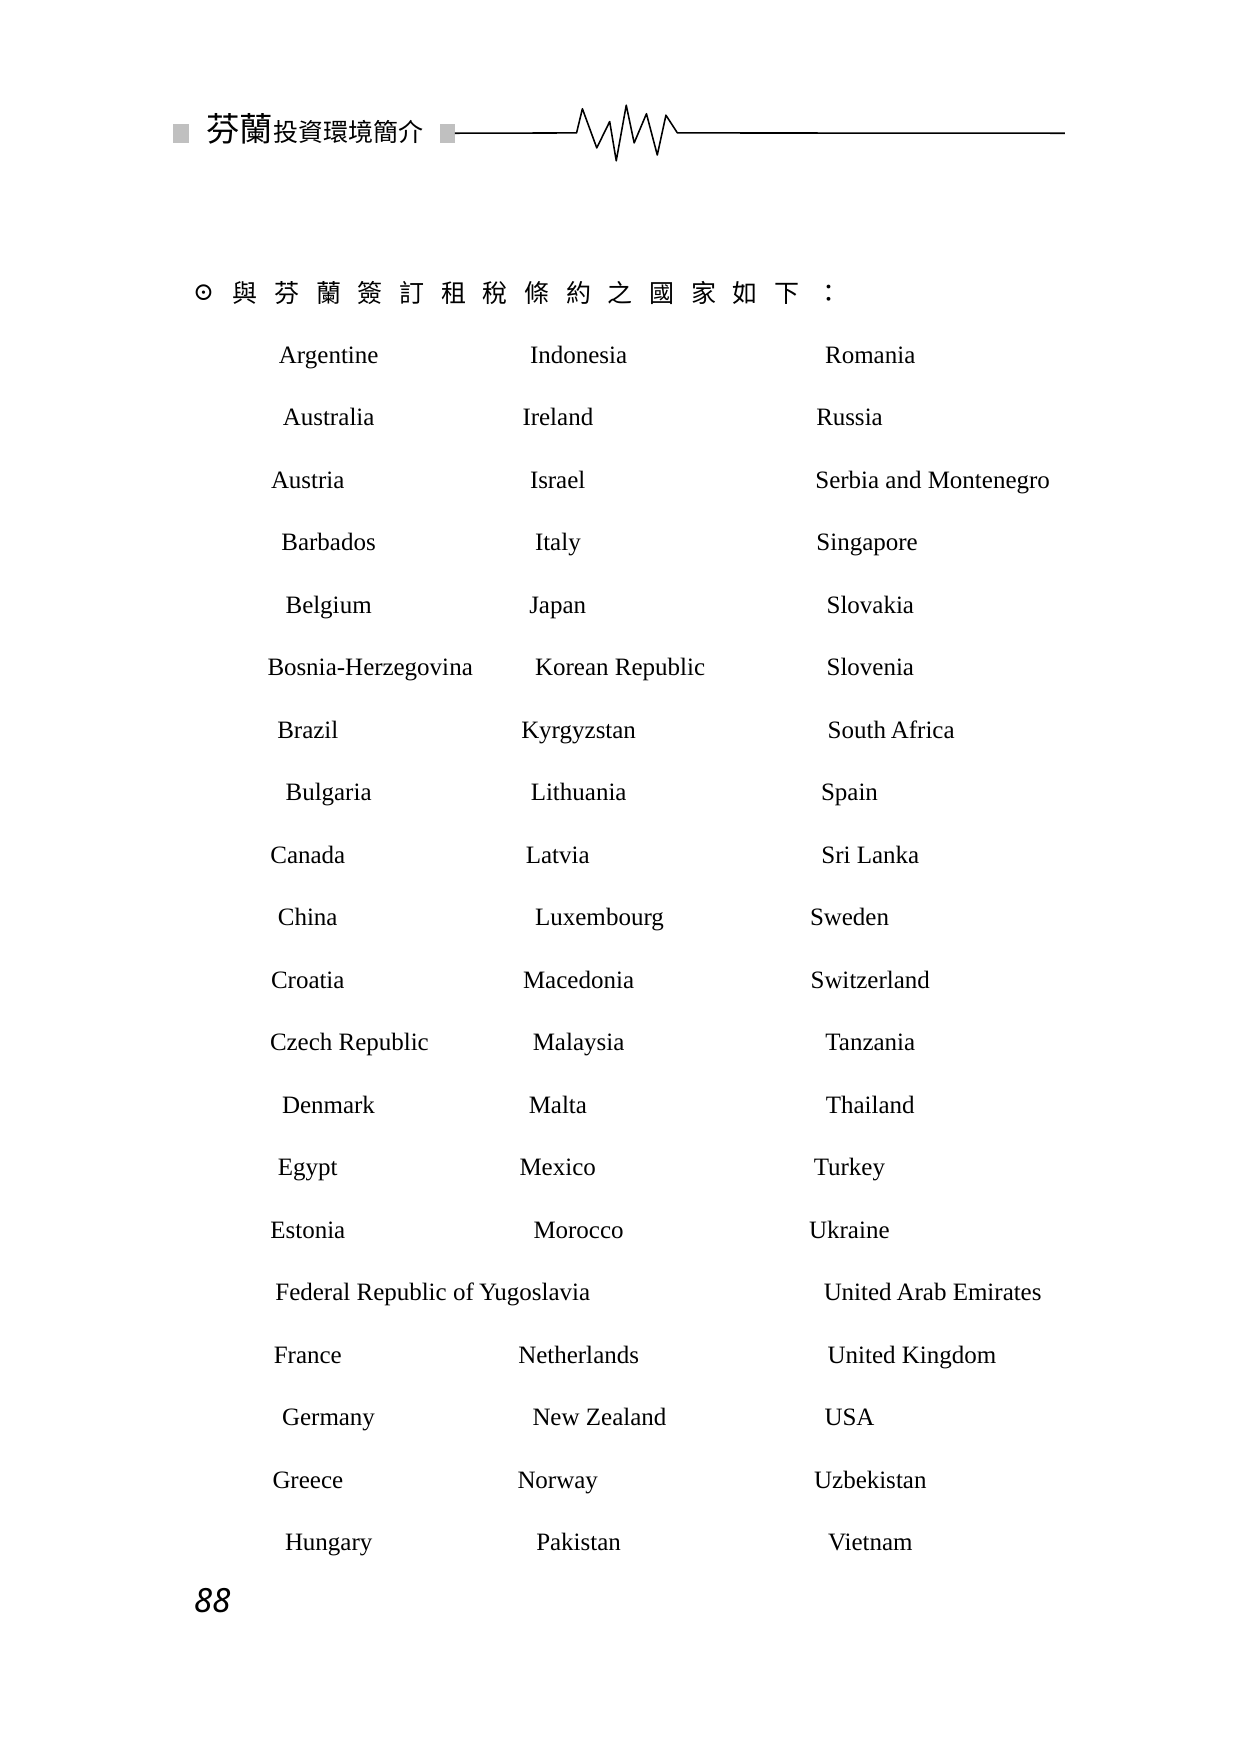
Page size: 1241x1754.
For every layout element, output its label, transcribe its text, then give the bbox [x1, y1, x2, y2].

table_cell Australia [242, 375, 492, 438]
table_cell Serbia and Montenegro [792, 438, 1091, 500]
table_cell Bosnia-Herzegovina [242, 625, 492, 688]
table_cell Greece [242, 1438, 492, 1500]
table_cell Tanzania [792, 1000, 1091, 1063]
table_cell Norway [492, 1438, 792, 1500]
table_cell Estonia [242, 1188, 492, 1250]
table_cell Spain [792, 750, 1091, 813]
table_cell New Zealand [492, 1375, 792, 1438]
table_cell United Kingdom [792, 1313, 1091, 1375]
table_cell Sweden [792, 875, 1091, 938]
table_cell Ukraine [792, 1188, 1091, 1250]
table_cell France [242, 1313, 492, 1375]
table_cell Egypt [242, 1125, 492, 1188]
table_cell Italy [492, 500, 792, 563]
table_cell Sri Lanka [792, 813, 1091, 875]
table_cell Malaysia [492, 1000, 792, 1063]
table_cell Slovakia [792, 563, 1091, 625]
table_cell Turkey [792, 1125, 1091, 1188]
table_cell United Arab Emirates [792, 1250, 1091, 1313]
table_cell Czech Republic [242, 1000, 492, 1063]
table_cell Ireland [492, 375, 792, 438]
table_cell USA [792, 1375, 1091, 1438]
table_cell Luxembourg [492, 875, 792, 938]
table_header Romania [792, 313, 1091, 375]
table_cell Russia [792, 375, 1091, 438]
table_cell Federal Republic of Yugoslavia [242, 1250, 792, 1313]
table_cell Denmark [242, 1063, 492, 1125]
table_cell Latvia [492, 813, 792, 875]
table_cell Belgium [242, 563, 492, 625]
table_cell Lithuania [492, 750, 792, 813]
table_cell Korean Republic [492, 625, 792, 688]
table_cell Slovenia [792, 625, 1091, 688]
table_cell Vietnam [792, 1500, 1091, 1563]
table_header Indonesia [492, 313, 792, 375]
table_cell South Africa [792, 688, 1091, 750]
table_cell Canada [242, 813, 492, 875]
table_cell Malta [492, 1063, 792, 1125]
table_cell Hungary [242, 1500, 492, 1563]
table_cell Switzerland [792, 938, 1091, 1000]
table_cell Morocco [492, 1188, 792, 1250]
table_header Argentine [242, 313, 492, 375]
table_cell Mexico [492, 1125, 792, 1188]
table_cell Japan [492, 563, 792, 625]
table_cell Singapore [792, 500, 1091, 563]
table_cell China [242, 875, 492, 938]
table_cell Israel [492, 438, 792, 500]
table_cell Pakistan [492, 1500, 792, 1563]
table_cell Austria [242, 438, 492, 500]
table_cell Thailand [792, 1063, 1091, 1125]
table_cell Kyrgyzstan [492, 688, 792, 750]
table_cell Germany [242, 1375, 492, 1438]
table_cell Uzbekistan [792, 1438, 1091, 1500]
table_cell Barbados [242, 500, 492, 563]
table_cell Brazil [242, 688, 492, 750]
table_cell Croatia [242, 938, 492, 1000]
table_cell Macedonia [492, 938, 792, 1000]
text ⊙與芬蘭簽訂租稅條約之國家如下： [183, 250, 1058, 313]
table_cell Bulgaria [242, 750, 492, 813]
table_cell Netherlands [492, 1313, 792, 1375]
